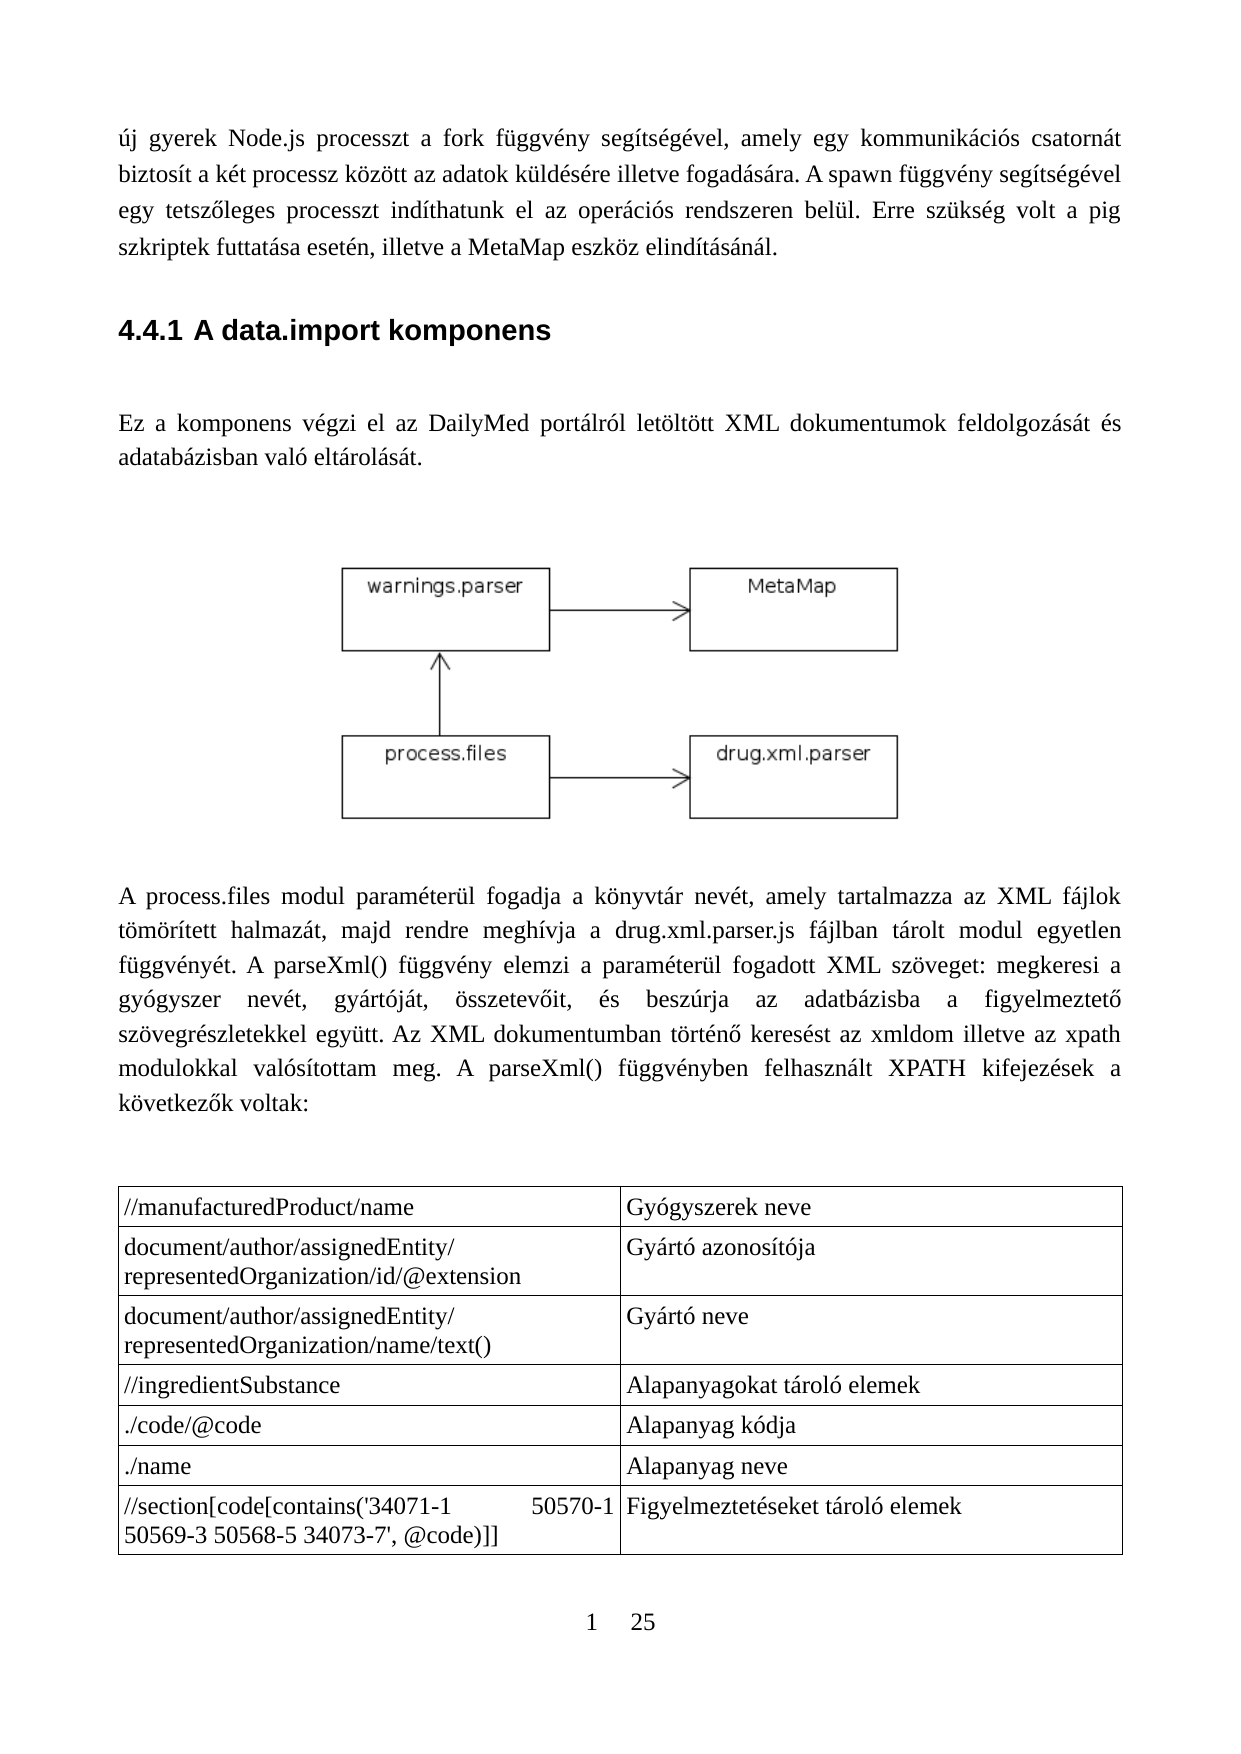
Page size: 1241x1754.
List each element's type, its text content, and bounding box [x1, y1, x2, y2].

table_cell document/author/assignedEntity/representedOrganization/id/@extension [119, 1227, 620, 1295]
subtitle Ez a komponens végzi el az DailyMed portálról letöltött XML dokumentumok feldolgozását és adatabázisban való eltárolását. [118, 408, 1122, 471]
table_header //manufacturedProduct/name [119, 1187, 620, 1226]
table_cell ./code/@code [119, 1406, 620, 1445]
subtitle A data.import komponens [118, 313, 1122, 346]
picture [314, 540, 926, 847]
subtitle új gyerek Node.js processzt a fork függvény segítségével, amely egy kommunikációs csatornát biztosít a két processz között az adatok küldésére illetve fogadására. A spawn függvény segítségével egy tetszőleges processzt indíthatunk el az operációs rendszeren belül. Erre szükség volt a pig szkriptek futtatása esetén, illetve a MetaMap eszköz elindításánál. [118, 118, 1122, 262]
table_header Gyógyszerek neve [621, 1187, 1122, 1226]
table_cell Alapanyag kódja [621, 1406, 1122, 1445]
table_cell ./name [119, 1446, 620, 1485]
table_cell Alapanyagokat tároló elemek [621, 1365, 1122, 1404]
table_cell //ingredientSubstance [119, 1365, 620, 1404]
table_cell Alapanyag neve [621, 1446, 1122, 1485]
subtitle A process.files modul paraméterül fogadja a könyvtár nevét, amely tartalmazza az XML fájlok tömörített halmazát, majd rendre meghívja a drug.xml.parser.js fájlban tárolt modul egyetlen függvényét. A parseXml() függvény elemzi a paraméterül fogadott XML szöveget: megkeresi a gyógyszer nevét, gyártóját, összetevőit, és beszúrja az adatbázisba a figyelmeztető szövegrészletekkel együtt. Az XML dokumentumban történő keresést az xmldom illetve az xpath modulokkal valósítottam meg. A parseXml() függvényben felhasznált XPATH kifejezések a következők voltak: [118, 881, 1122, 1116]
table_cell Gyártó azonosítója [621, 1227, 1122, 1295]
table_cell Figyelmeztetéseket tároló elemek [621, 1486, 1122, 1554]
table_cell document/author/assignedEntity/representedOrganization/name/text() [119, 1296, 620, 1364]
table_cell //section[code[contains('34071-1 50570-1 50569-3 50568-5 34073-7', @code)]] [119, 1486, 620, 1554]
table_cell Gyártó neve [621, 1296, 1122, 1364]
